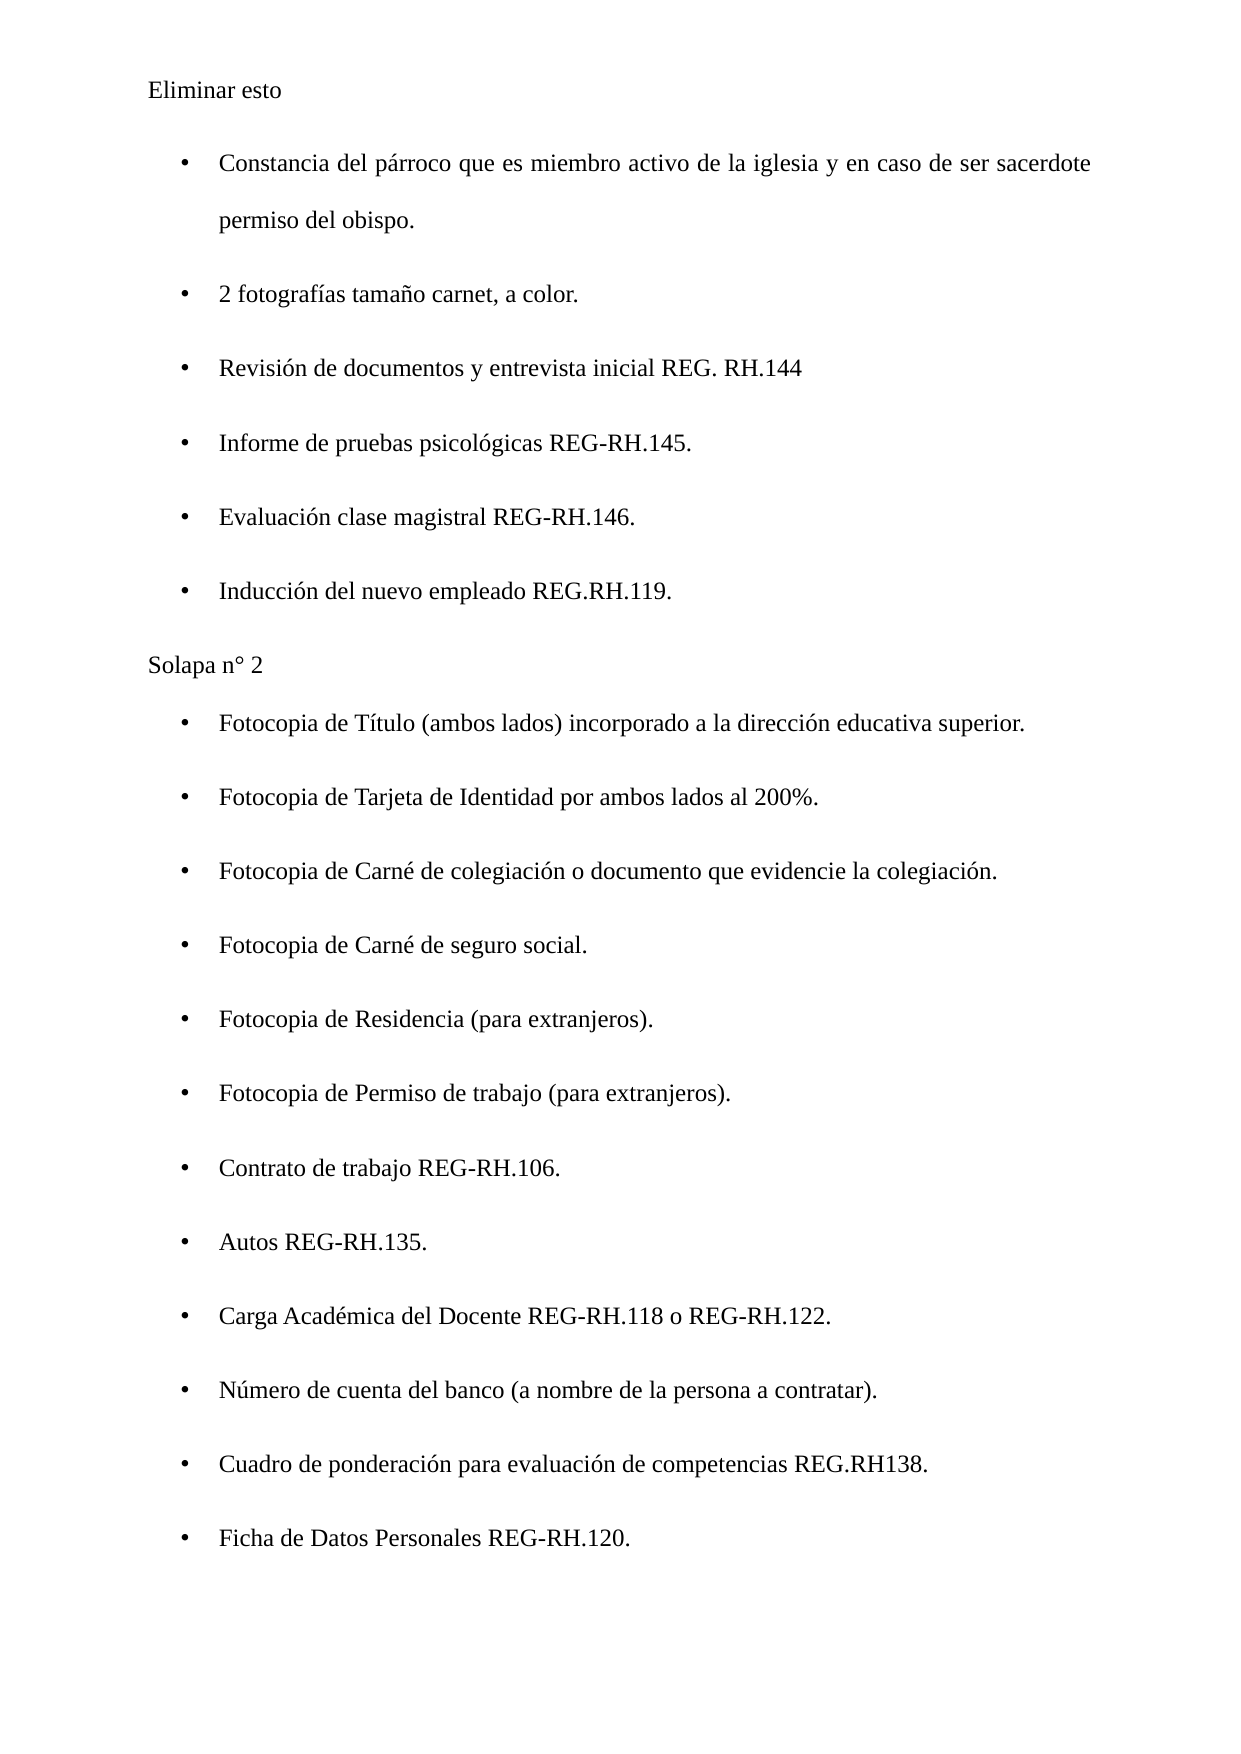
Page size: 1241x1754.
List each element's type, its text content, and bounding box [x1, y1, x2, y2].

list Ficha de Datos Personales REG-RH.120. [181, 1523, 1093, 1552]
list Fotocopia de Tarjeta de Identidad por ambos lados al 200%. [181, 782, 1093, 811]
list Fotocopia de Carné de colegiación o documento que evidencie la colegiación. [181, 856, 1093, 885]
text Solapa n° 2 [148, 650, 1093, 679]
list 2 fotografías tamaño carnet, a color. [181, 279, 1093, 308]
list Evaluación clase magistral REG-RH.146. [181, 502, 1093, 531]
list Fotocopia de Residencia (para extranjeros). [181, 1004, 1093, 1033]
list Inducción del nuevo empleado REG.RH.119. [181, 576, 1093, 605]
list Fotocopia de Permiso de trabajo (para extranjeros). [181, 1078, 1093, 1107]
list Revisión de documentos y entrevista inicial REG. RH.144 [181, 353, 1093, 382]
list Fotocopia de Título (ambos lados) incorporado a la dirección educativa superior. [181, 708, 1093, 736]
list Constancia del párroco que es miembro activo de la iglesia y en caso de ser sacerdote permiso del obispo. [181, 148, 1093, 234]
list Número de cuenta del banco (a nombre de la persona a contratar). [181, 1375, 1093, 1404]
list Cuadro de ponderación para evaluación de competencias REG.RH138. [181, 1449, 1093, 1478]
list Informe de pruebas psicológicas REG-RH.145. [181, 428, 1093, 456]
list Autos REG-RH.135. [181, 1227, 1093, 1256]
list Fotocopia de Carné de seguro social. [181, 930, 1093, 959]
list Carga Académica del Docente REG-RH.118 o REG-RH.122. [181, 1301, 1093, 1330]
list Contrato de trabajo REG-RH.106. [181, 1153, 1093, 1181]
